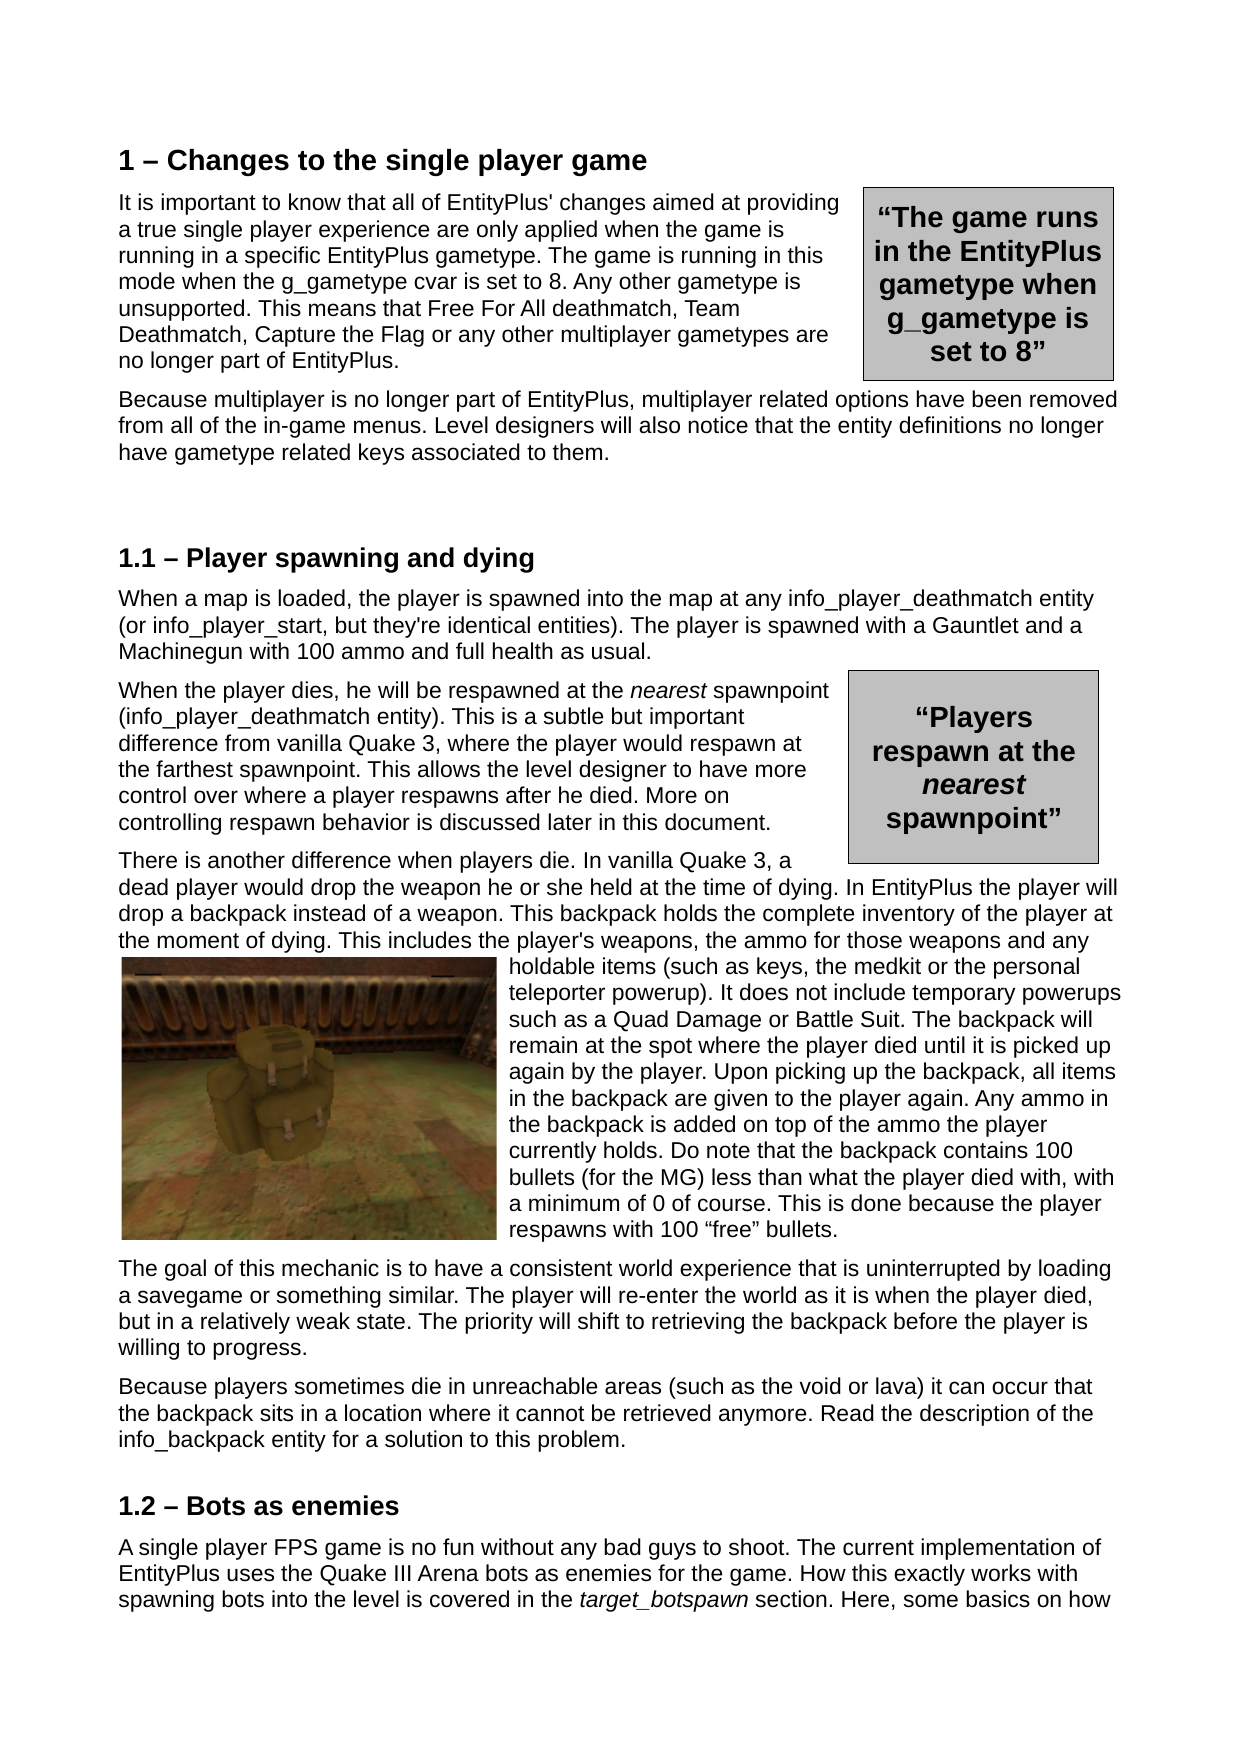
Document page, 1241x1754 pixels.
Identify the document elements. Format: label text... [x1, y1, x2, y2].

text When the player dies, he will be respawned at the nearest spawnpoint (info_player_deathmatch entity). This is a subtle but important difference from vanilla Quake 3, where the player would respawn at the farthest spawnpoint. This allows the level designer to have more control over where a player respawns after he died. More on controlling respawn behavior is discussed later in this document. [118, 677, 848, 835]
text There is another difference when players die. In vanilla Quake 3, a dead player would drop the weapon he or she held at the time of dying. In EntityPlus the player will drop a backpack instead of a weapon. This backpack holds the complete inventory of the player at the moment of dying. This includes the player's weapons, the ammo for those weapons and any holdable items (such as keys, the medkit or the personal teleporter powerup). It does not include temporary powerups such as a Quad Damage or Battle Suit. The backpack will remain at the spot where the player died until it is picked up again by the player. Upon picking up the backpack, all items in the backpack are given to the player again. Any ammo in the backpack is added on top of the ammo the player currently holds. Do note that the backpack contains 100 bullets (for the MG) less than what the player died with, with a minimum of 0 of course. This is done because the player respawns with 100 “free” bullets. [118, 847, 1122, 1243]
text Because multiplayer is no longer part of EntityPlus, multiplayer related options have been removed from all of the in-game menus. Level designers will also notice that the entity definitions no longer have gametype related keys associated to them. [118, 386, 1122, 465]
text A single player FPS game is no fun without any bad guys to shoot. The current implementation of EntityPlus uses the Quake III Arena bots as enemies for the game. How this exactly works with spawning bots into the level is covered in the target_botspawn section. Here, some basics on how [118, 1533, 1122, 1613]
text Because players sometimes die in unreachable areas (such as the void or lava) it can occur that the backpack sits in a location where it cannot be retrieved anymore. Read the description of the info_backpack entity for a solution to this problem. [118, 1373, 1122, 1452]
subtitle 1 – Changes to the single player game [118, 143, 1122, 177]
text The goal of this mechanic is to have a consistent world experience that is uninterrupted by loading a savegame or something similar. The player will re-enter the world as it is when the player died, but in a relatively weak state. The priority will shift to retrieving the backpack before the player is willing to progress. [118, 1255, 1122, 1361]
picture [121, 957, 497, 1240]
subtitle 1.2 – Bots as enemies [118, 1490, 1122, 1521]
text When a map is loaded, the player is spawned into the map at any info_player_deathmatch entity (or info_player_start, but they're identical entities). The player is spawned with a Gauntlet and a Machinegun with 100 ammo and full health as usual. [118, 585, 1122, 664]
subtitle 1.1 – Player spawning and dying [118, 542, 1122, 573]
text It is important to know that all of EntityPlus' changes aimed at providing a true single player experience are only applied when the game is running in a specific EntityPlus gametype. The game is running in this mode when the g_gametype cvar is set to 8. Any other gametype is unsupported. This means that Free For All deathmatch, Team Deathmatch, Capture the Flag or any other multiplayer gametypes are no longer part of EntityPlus. [118, 189, 863, 374]
